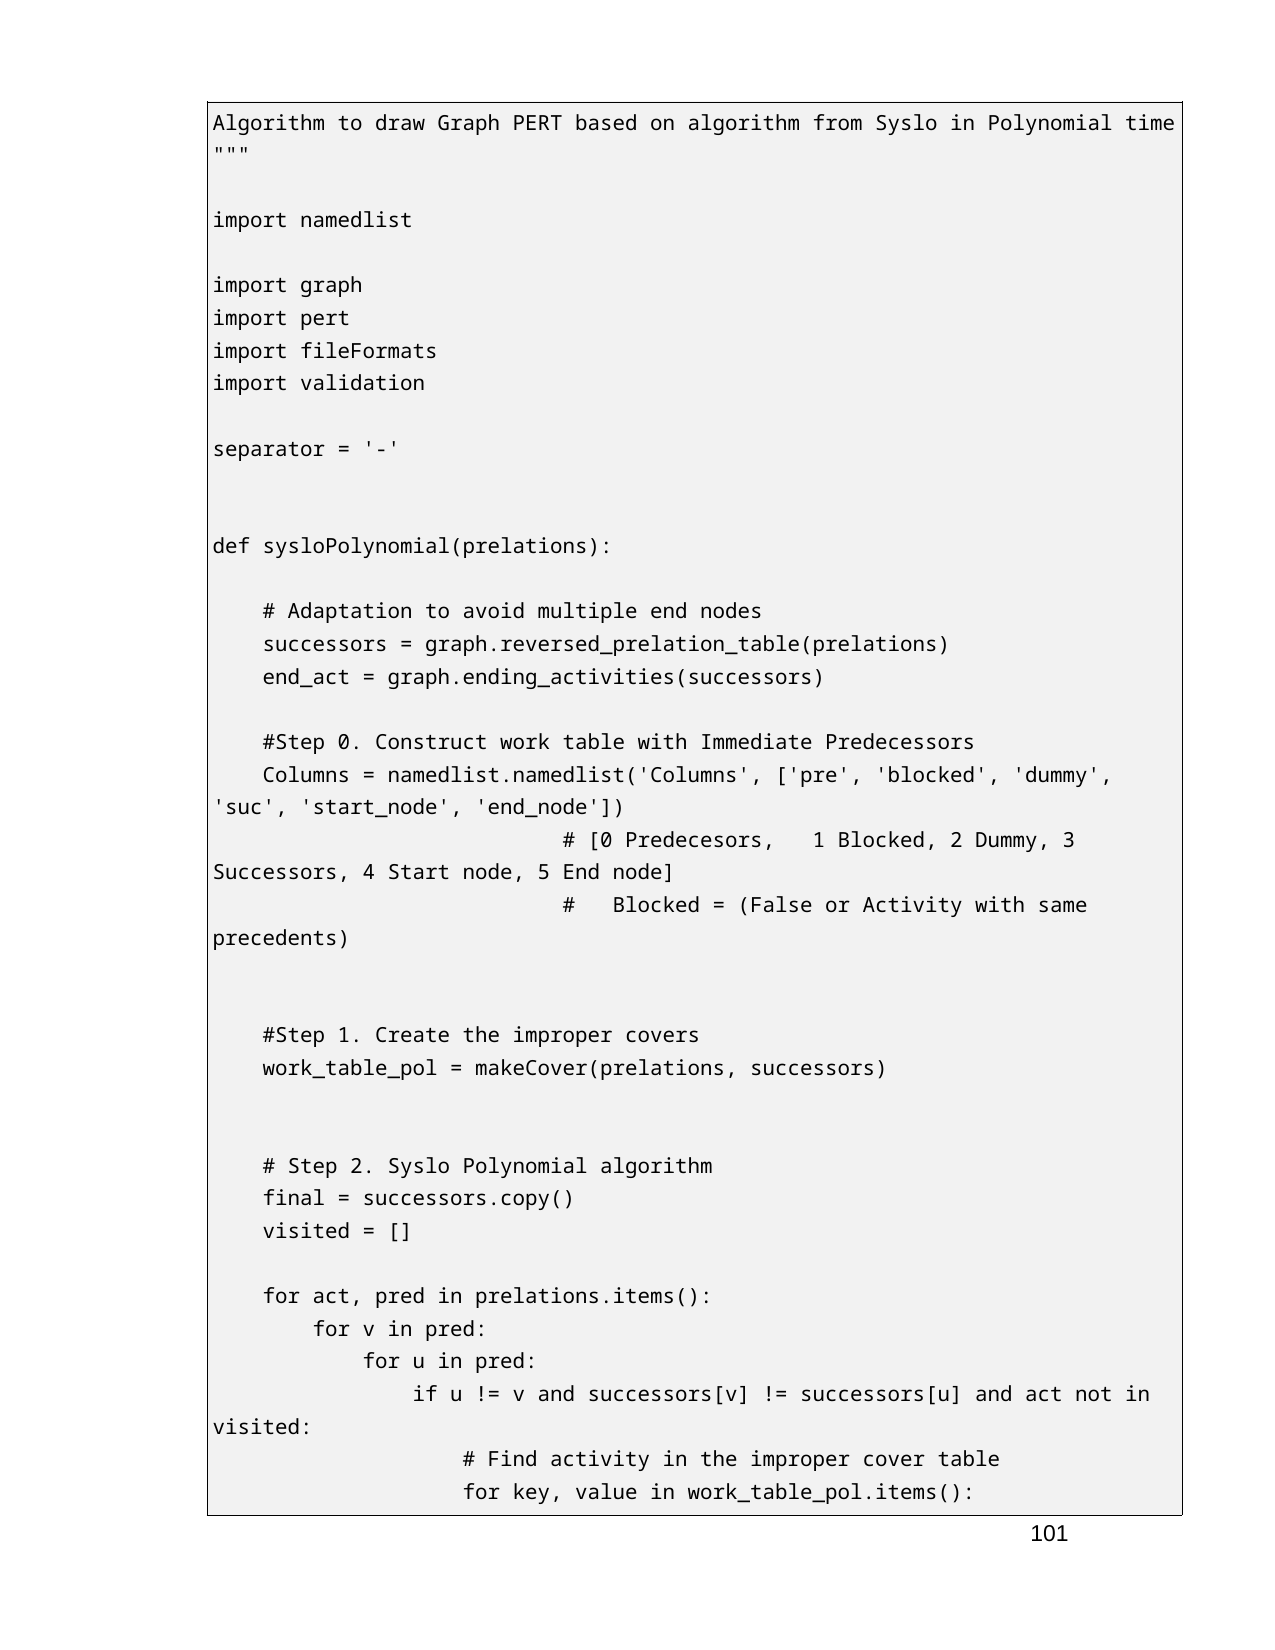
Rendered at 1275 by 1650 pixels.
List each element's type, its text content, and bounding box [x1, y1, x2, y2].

table_header Algorithm to draw Graph PERT based on algorithm from Syslo in Polynomial time """ import namedlist import graph import pert import fileFormats import validation separator = '-' def sysloPolynomial(prelations): # Adaptation to avoid multiple end nodes successors = graph.reversed_prelation_table(prelations) end_act = graph.ending_activities(successors) #Step 0. Construct work table with Immediate Predecessors Columns = namedlist.namedlist('Columns', ['pre', 'blocked', 'dummy', 'suc', 'start_node', 'end_node']) # [0 Predecesors, 1 Blocked, 2 Dummy, 3 Successors, 4 Start node, 5 End node] # Blocked = (False or Activity with same precedents) #Step 1. Create the improper covers work_table_pol = makeCover(prelations, successors) # Step 2. Syslo Polynomial algorithm final = successors.copy() visited = [] for act, pred in prelations.items(): for v in pred: for u in pred: if u != v and successors[v] != successors[u] and act not in visited: # Find activity in the improper cover table for key, value in work_table_pol.items(): [208, 103, 1182, 1515]
